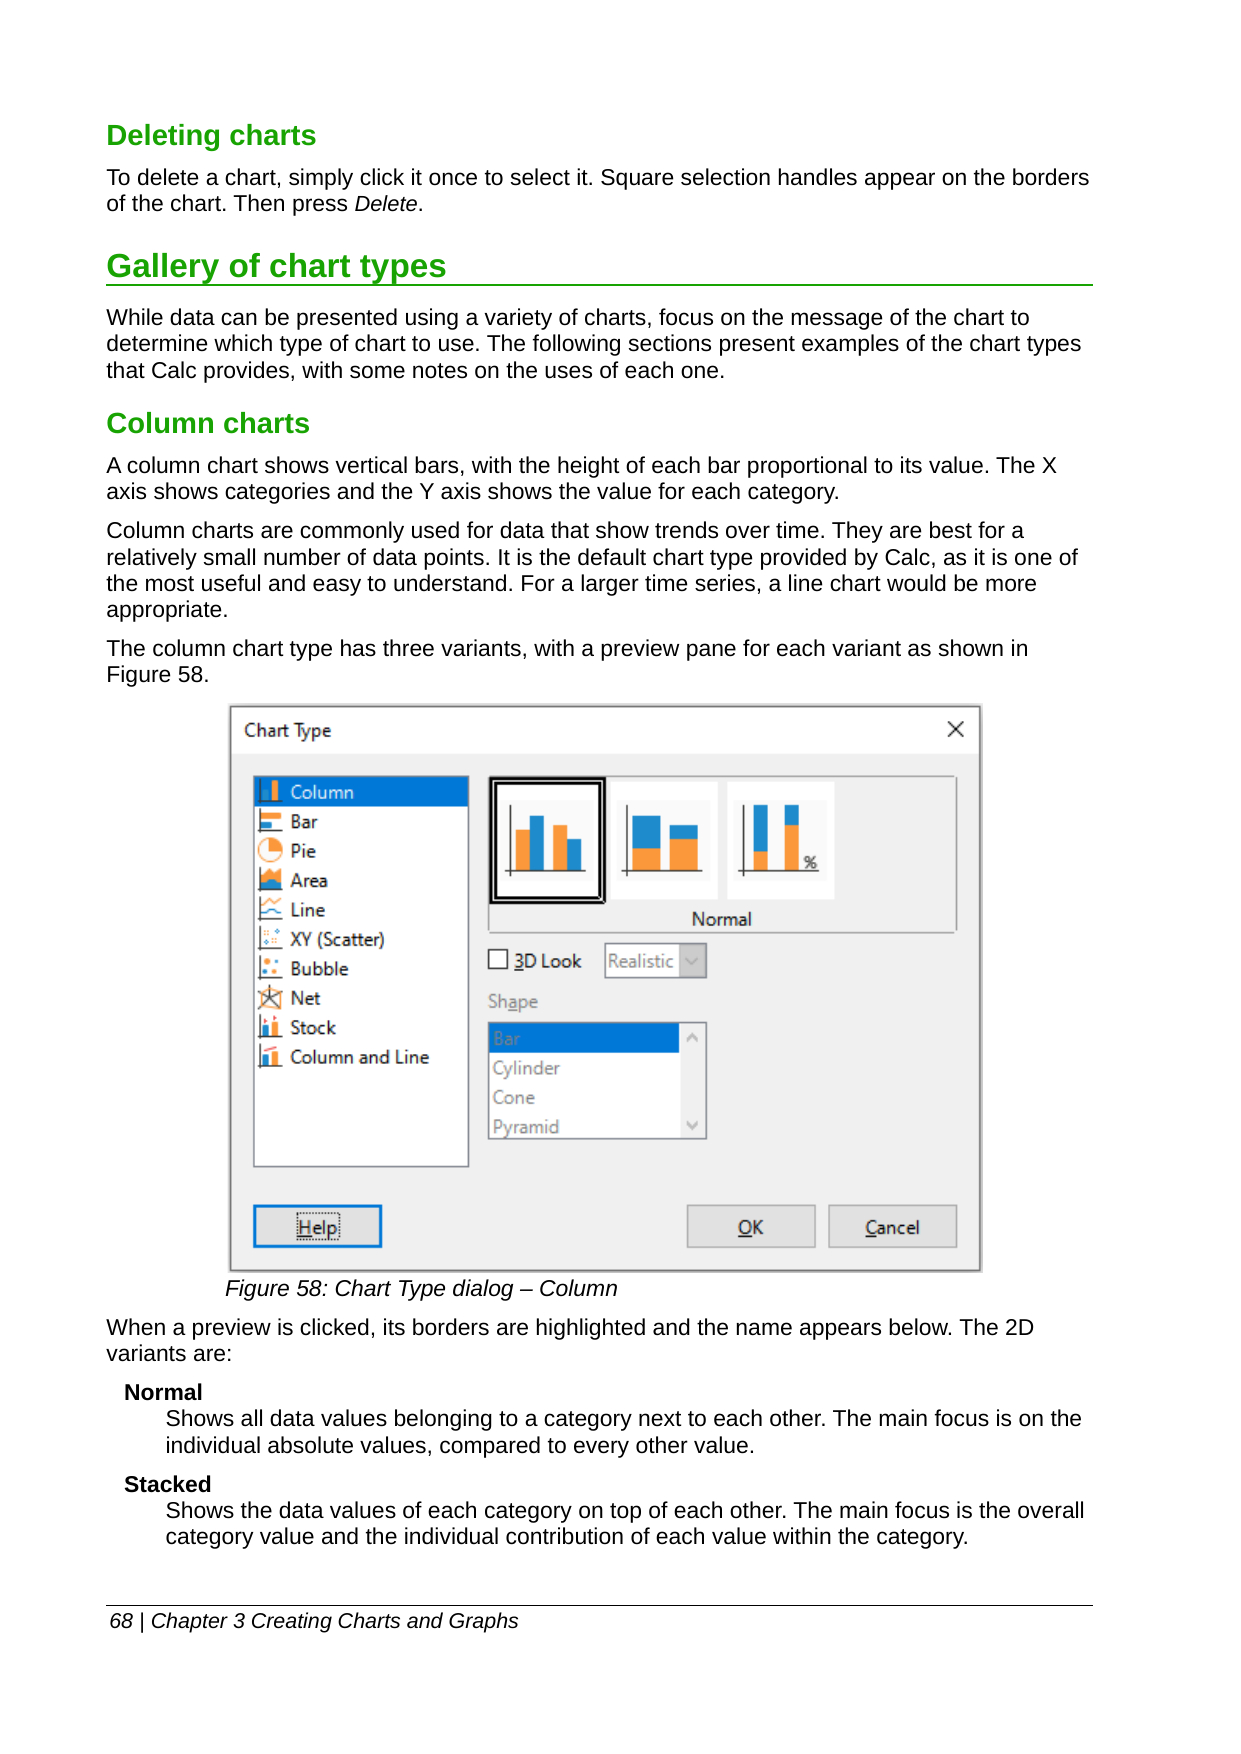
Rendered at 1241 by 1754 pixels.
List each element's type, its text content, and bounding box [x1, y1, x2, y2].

text Stacked [124, 1471, 1093, 1497]
text A column chart shows vertical bars, with the height of each bar proportional to its value. The X axis shows categories and the Y axis shows the value for each category. [106, 452, 1093, 504]
subtitle Gallery of chart types [106, 246, 1093, 284]
text Column charts are commonly used for data that show trends over time. They are best for a relatively small number of data points. It is the default chart type provided by Calc, as it is one of the most useful and easy to understand. For a larger time series, a line chart would be more appropriate. [106, 517, 1093, 622]
subtitle Deleting charts [106, 118, 1093, 152]
text To delete a chart, simply click it once to select it. Square selection handles appear on the borders of the chart. Then press Delete. [106, 163, 1093, 216]
text Shows the data values of each category on top of each other. The main focus is the overall category value and the individual contribution of each value within the category. [165, 1497, 1093, 1549]
subtitle Column charts [106, 407, 1093, 440]
text The column chart type has three variants, with a preview pane for each variant as shown in Figure 58. [106, 635, 1093, 688]
text When a preview is clicked, its borders are highlighted and the name appears below. The 2D variants are: [106, 1314, 1093, 1366]
text Normal [124, 1379, 1093, 1405]
text Shows all data values belonging to a category next to each other. The main focus is on the individual absolute values, compared to every other value. [165, 1405, 1093, 1458]
text While data can be presented using a variety of charts, focus on the message of the chart to determine which type of chart to use. The following sections present examples of the chart types that Calc provides, with some notes on the uses of each one. [106, 304, 1093, 383]
picture [227, 703, 983, 1273]
text Figure 58: Chart Type dialog – Column [225, 1273, 986, 1302]
